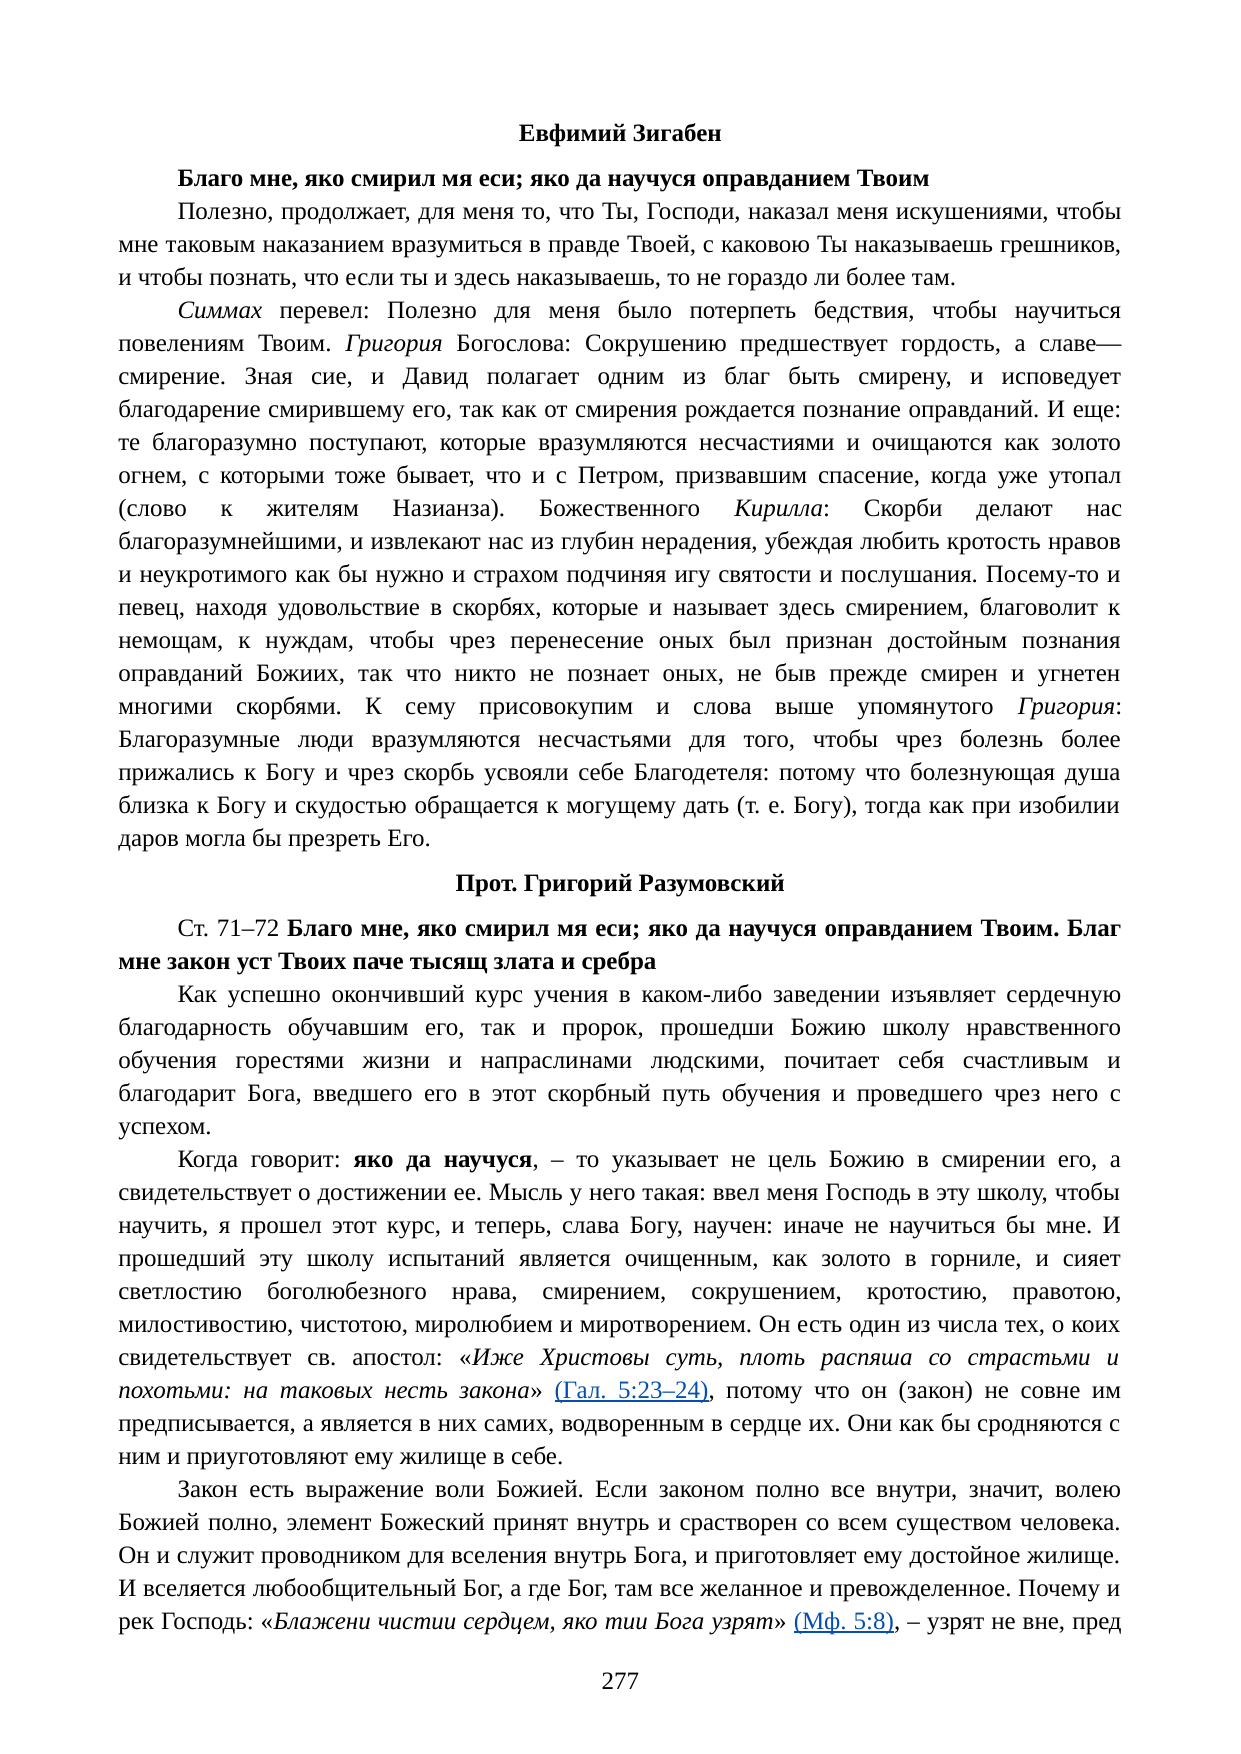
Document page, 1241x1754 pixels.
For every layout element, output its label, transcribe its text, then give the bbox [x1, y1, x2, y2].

text Когда говорит: яко да научуся, – то указывает не цель Божию в смирении его, а свидетельствует о достижении ее. Мысль у него такая: ввел меня Господь в эту школу, чтобы научить, я прошел этот курс, и теперь, слава Богу, научен: иначе не научиться бы мне. И прошедший эту школу испытаний является очищенным, как золото в горниле, и сияет светлостию боголюбезного нрава, смирением, сокрушением, кротостию, правотою, милостивостию, чистотою, миролюбием и миротворением. Он есть один из числа тех, о коих свидетельствует св. апостол: «Иже Христовы суть, плоть распяша со страстьми и похотьми: на таковых несть закона» (Гал. 5:23–24), потому что он (закон) не совне им предписывается, а является в них самих, водворенным в сердце их. Они как бы сродняются с ним и приуготовляют ему жилище в себе. [118, 1144, 1122, 1470]
text Ст. 71–72 Благо мне, яко смирил мя ecи; яко да научуся оправданием Твоим. Благ мне закон уст Твоих паче тысящ злата и сребра [118, 913, 1122, 975]
text Благо мне, яко смирил мя ecи; яко да научуся оправданием Твоим [118, 163, 1122, 192]
text Закон есть выражение воли Божией. Если законом полно все внутри, значит, волею Божией полно, элемент Божеский принят внутрь и срастворен со всем существом человека. Он и служит проводником для вселения внутрь Бога, и приготовляет ему достойное жилище. И вселяется любообщительный Бог, а где Бог, там все желанное и превожделенное. Почему и рек Господь: «Блажени чистии сердцем, яко тии Бога узрят» (Мф. 5:8), – узрят не вне, пред [118, 1474, 1122, 1635]
subtitle Прот. Григорий Разумовский [118, 868, 1122, 897]
text Как успешно окончивший курс учения в каком-либо заведении изъявляет сердечную благодарность обучавшим его, так и пророк, прошедши Божию школу нравственного обучения горестями жизни и напраслинами людскими, почитает себя счастливым и благодарит Бога, введшего его в этот скорбный путь обучения и проведшего чрез него с успехом. [118, 979, 1122, 1140]
text Симмах перевел: Полезно для меня было потерпеть бедствия, чтобы научиться повелениям Твоим. Григория Богослова: Сокрушению предшествует гордость, а славе—смирение. Зная сие, и Давид полагает одним из благ быть смирену, и исповедует благодарение смирившему его, так как от смирения рождается познание оправданий. И еще: те благоразумно поступают, которые вразумляются несчастиями и очищаются как золото огнем, с которыми тоже бывает, что и с Петром, призвавшим спасение, когда уже утопал (слово к жителям Назианза). Божественного Кирилла: Скорби делают нас благоразумнейшими, и извлекают нас из глубин нерадения, убеждая любить кротость нравов и неукротимого как бы нужно и страхом подчиняя игу святости и послушания. Посему-то и певец, находя удовольствие в скорбях, которые и называет здесь смирением, благоволит к немощам, к нуждам, чтобы чрез перенесение оных был признан достойным познания оправданий Божиих, так что никто не познает оных, не быв прежде смирен и угнетен многими скорбями. К сему присовокупим и слова выше упомянутого Григория: Благоразумные люди вразумляются несчастьями для того, чтобы чрез болезнь более прижались к Богу и чрез скорбь усвояли себе Благодетеля: потому что болезнующая душа близка к Богу и скудостью обращается к могущему дать (т. е. Богу), тогда как при изобилии даров могла бы презреть Его. [118, 295, 1122, 852]
text Полезно, продолжает, для меня то, что Ты, Господи, наказал меня искушениями, чтобы мне таковым наказанием вразумиться в правде Твоей, с каковою Ты наказываешь грешников, и чтобы познать, что если ты и здесь наказываешь, то не гораздо ли более там. [118, 196, 1122, 291]
subtitle Евфимий Зигабен [118, 118, 1122, 147]
